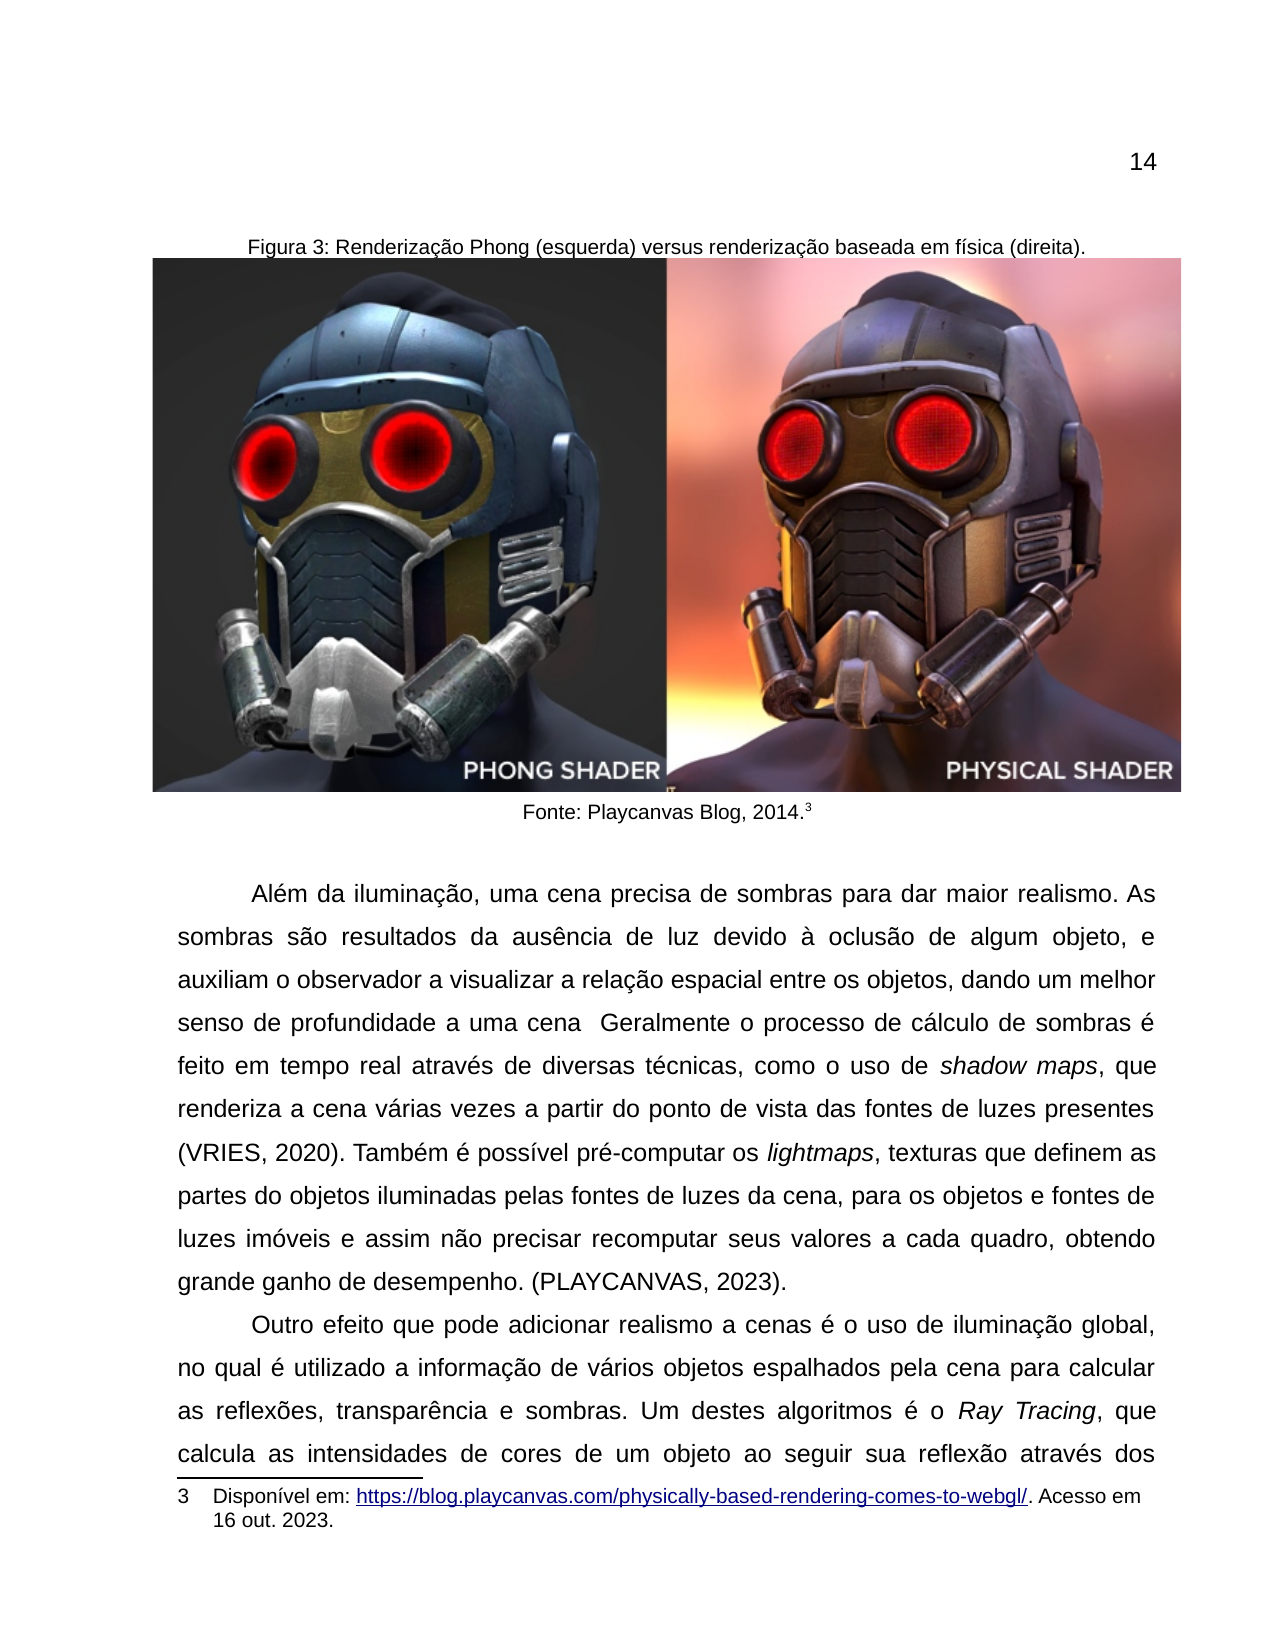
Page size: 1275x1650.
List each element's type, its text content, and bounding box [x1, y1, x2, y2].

text Fonte: Playcanvas Blog, 2014. [177, 800, 1157, 824]
text Além da iluminação, uma cena precisa de sombras para dar maior realismo. As sombras são resultados da ausência de luz devido à oclusão de algum objeto, e auxiliam o observador a visualizar a relação espacial entre os objetos, dando um melhor senso de profundidade a uma cena Geralmente o processo de cálculo de sombras é feito em tempo real através de diversas técnicas, como o uso de shadow maps, que renderiza a cena várias vezes a partir do ponto de vista das fontes de luzes presentes (VRIES, 2020). Também é possível pré-computar os lightmaps, texturas que definem as partes do objetos iluminadas pelas fontes de luzes da cena, para os objetos e fontes de luzes imóveis e assim não precisar recomputar seus valores a cada quadro, obtendo grande ganho de desempenho. (PLAYCANVAS, 2023). [177, 879, 1157, 1296]
picture [152, 258, 1182, 792]
text Outro efeito que pode adicionar realismo a cenas é o uso de iluminação global, no qual é utilizado a informação de vários objetos espalhados pela cena para calcular as reflexões, transparência e sombras. Um destes algoritmos é o Ray Tracing, que calcula as intensidades de cores de um objeto ao seguir sua reflexão através dos [177, 1310, 1157, 1468]
text Figura 3: Renderização Phong (esquerda) versus renderização baseada em física (direita). [177, 235, 1157, 258]
text Disponível em: https://blog.playcanvas.com/physically-based-rendering-comes-to-webgl/. Acesso em 16 out. 2023. [177, 1484, 1157, 1532]
